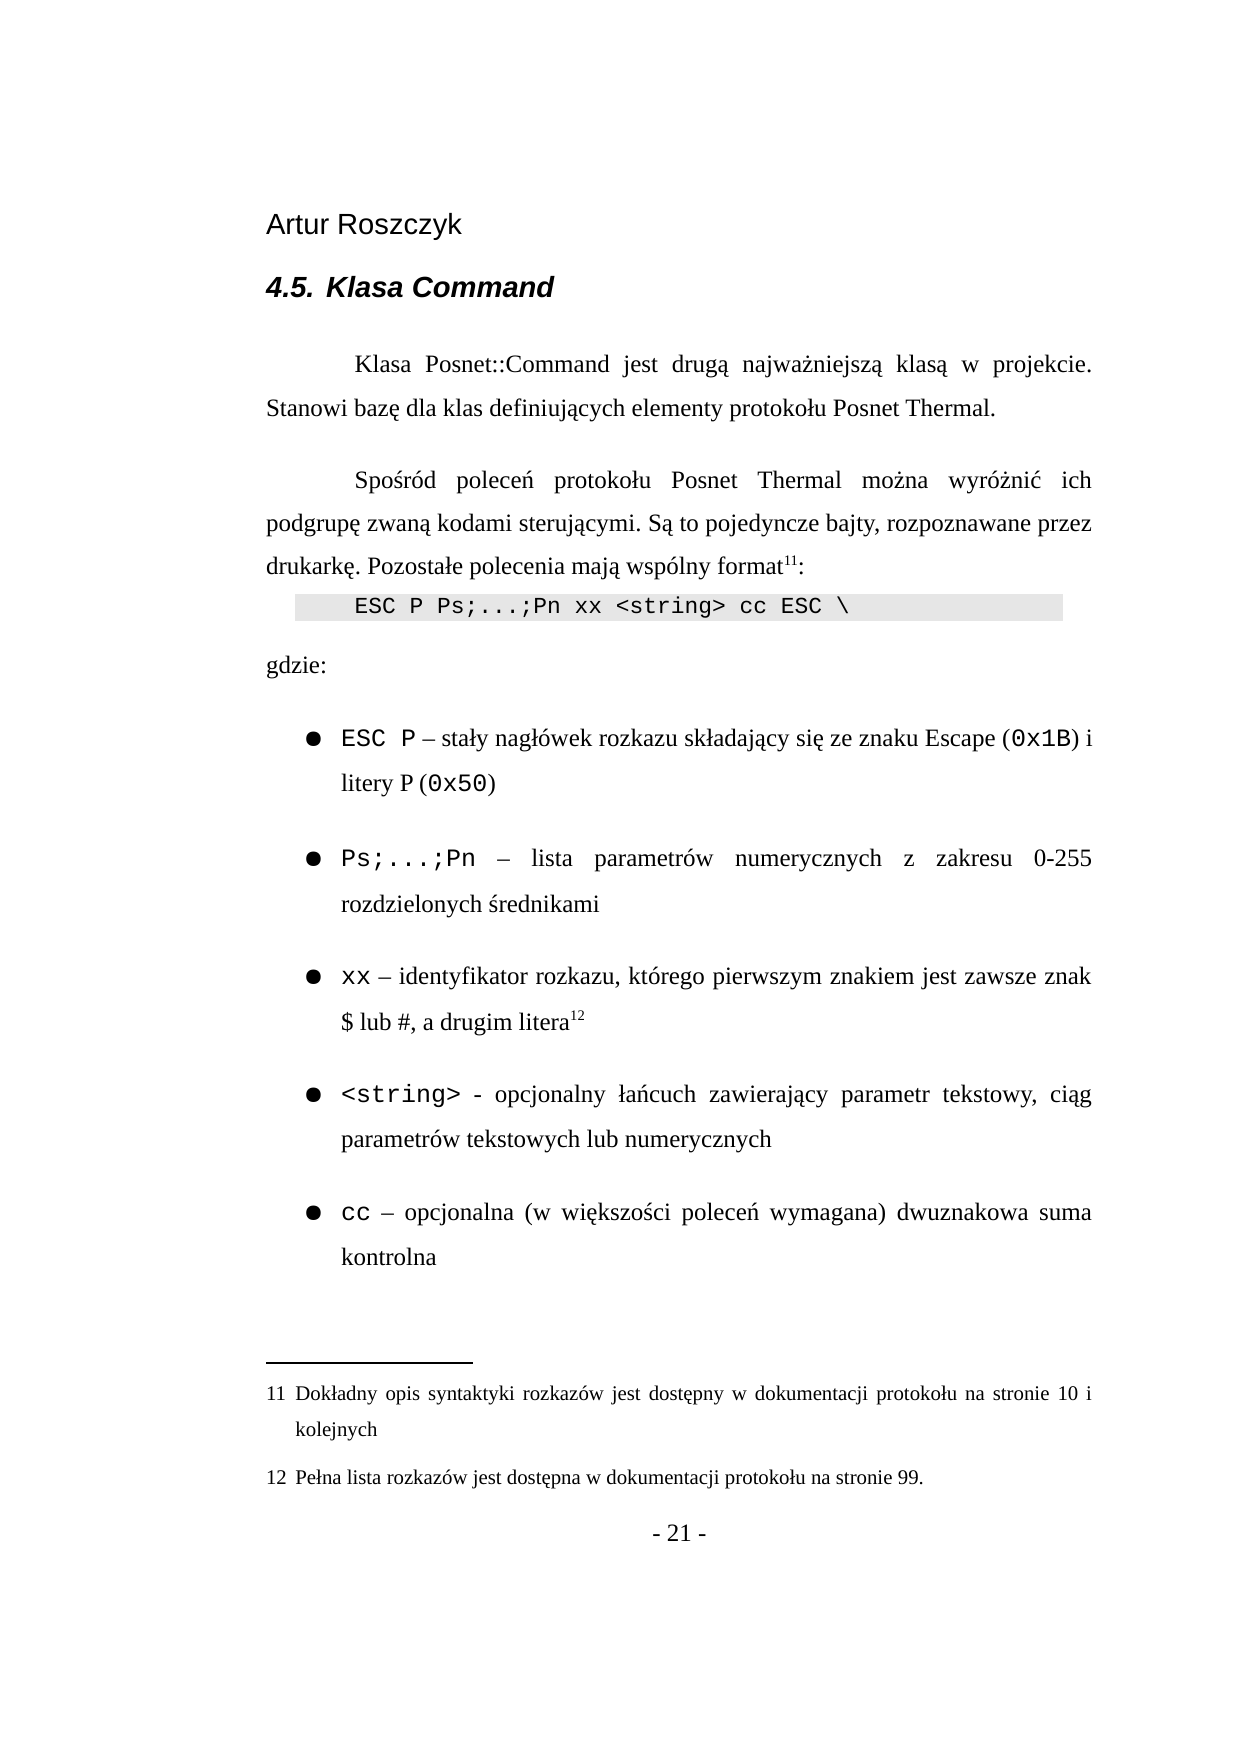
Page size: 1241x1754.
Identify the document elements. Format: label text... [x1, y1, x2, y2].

list Ps;...;Pn – lista parametrów numerycznych z zakresu 0-255 rozdzielonych średnikami [303, 843, 1093, 917]
text gdzie: [266, 650, 1093, 679]
text ESC P Ps;...;Pn xx <string> cc ESC \ [295, 594, 1063, 621]
text Spośród poleceń protokołu Posnet Thermal można wyróżnić ich podgrupę zwaną kodami sterującymi. Są to pojedyncze bajty, rozpoznawane przez drukarkę. Pozostałe polecenia mają wspólny format: [266, 465, 1093, 580]
text Klasa Posnet::Command jest drugą najważniejszą klasą w projekcie. Stanowi bazę dla klas definiujących elementy protokołu Posnet Thermal. [266, 349, 1093, 421]
list <string> - opcjonalny łańcuch zawierający parametr tekstowy, ciąg parametrów tekstowych lub numerycznych [303, 1079, 1093, 1153]
list ESC P – stały nagłówek rozkazu składający się ze znaku Escape (0x1B) i litery P (0x50) [303, 723, 1093, 799]
text Dokładny opis syntaktyki rozkazów jest dostępny w dokumentacji protokołu na stronie 10 i kolejnych [266, 1381, 1093, 1441]
subtitle Klasa Command [266, 270, 1093, 303]
list Pełna lista rozkazów jest dostępna w dokumentacji protokołu na stronie 99. [266, 1465, 1093, 1489]
list xx – identyfikator rozkazu, którego pierwszym znakiem jest zawsze znak $ lub #, a drugim litera [303, 961, 1093, 1035]
list cc – opcjonalna (w większości poleceń wymagana) dwuznakowa suma kontrolna [303, 1197, 1093, 1271]
